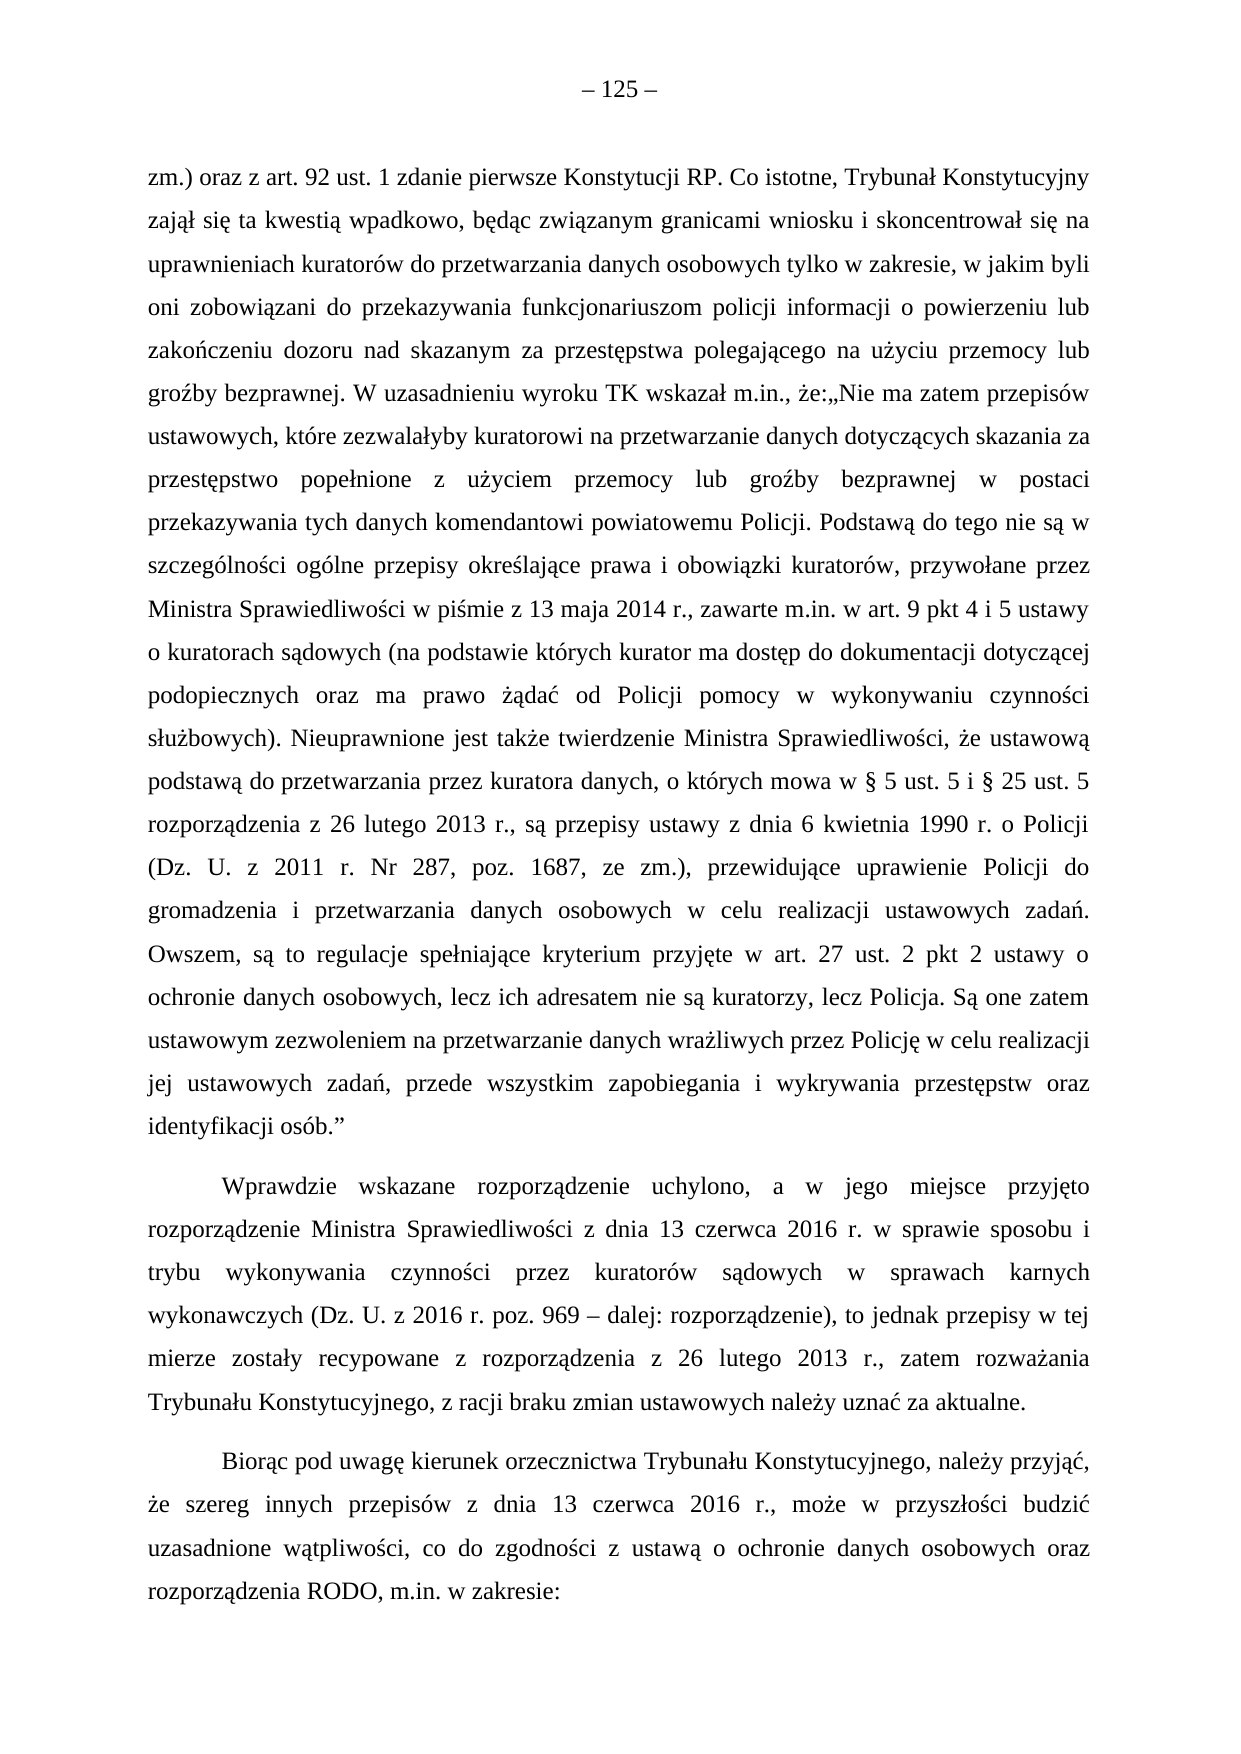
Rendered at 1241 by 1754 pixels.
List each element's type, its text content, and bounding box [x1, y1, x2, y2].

text zm.) oraz z art. 92 ust. 1 zdanie pierwsze Konstytucji RP. Co istotne, Trybunał Konstytucyjny zajął się ta kwestią wpadkowo, będąc związanym granicami wniosku i skoncentrował się na uprawnieniach kuratorów do przetwarzania danych osobowych tylko w zakresie, w jakim byli oni zobowiązani do przekazywania funkcjonariuszom policji informacji o powierzeniu lub zakończeniu dozoru nad skazanym za przestępstwa polegającego na użyciu przemocy lub groźby bezprawnej. W uzasadnieniu wyroku TK wskazał m.in., że:„Nie ma zatem przepisów ustawowych, które zezwalałyby kuratorowi na przetwarzanie danych dotyczących skazania za przestępstwo popełnione z użyciem przemocy lub groźby bezprawnej w postaci przekazywania tych danych komendantowi powiatowemu Policji. Podstawą do tego nie są w szczególności ogólne przepisy określające prawa i obowiązki kuratorów, przywołane przez Ministra Sprawiedliwości w piśmie z 13 maja 2014 r., zawarte m.in. w art. 9 pkt 4 i 5 ustawy o kuratorach sądowych (na podstawie których kurator ma dostęp do dokumentacji dotyczącej podopiecznych oraz ma prawo żądać od Policji pomocy w wykonywaniu czynności służbowych). Nieuprawnione jest także twierdzenie Ministra Sprawiedliwości, że ustawową podstawą do przetwarzania przez kuratora danych, o których mowa w § 5 ust. 5 i § 25 ust. 5 rozporządzenia z 26 lutego 2013 r., są przepisy ustawy z dnia 6 kwietnia 1990 r. o Policji (Dz. U. z 2011 r. Nr 287, poz. 1687, ze zm.), przewidujące uprawienie Policji do gromadzenia i przetwarzania danych osobowych w celu realizacji ustawowych zadań. Owszem, są to regulacje spełniające kryterium przyjęte w art. 27 ust. 2 pkt 2 ustawy o ochronie danych osobowych, lecz ich adresatem nie są kuratorzy, lecz Policja. Są one zatem ustawowym zezwoleniem na przetwarzanie danych wrażliwych przez Policję w celu realizacji jej ustawowych zadań, przede wszystkim zapobiegania i wykrywania przestępstw oraz identyfikacji osób.” [148, 162, 1091, 1140]
text Wprawdzie wskazane rozporządzenie uchylono, a w jego miejsce przyjęto rozporządzenie Ministra Sprawiedliwości z dnia 13 czerwca 2016 r. w sprawie sposobu i trybu wykonywania czynności przez kuratorów sądowych w sprawach karnych wykonawczych (Dz. U. z 2016 r. poz. 969 – dalej: rozporządzenie), to jednak przepisy w tej mierze zostały recypowane z rozporządzenia z 26 lutego 2013 r., zatem rozważania Trybunału Konstytucyjnego, z racji braku zmian ustawowych należy uznać za aktualne. [148, 1171, 1091, 1415]
text Biorąc pod uwagę kierunek orzecznictwa Trybunału Konstytucyjnego, należy przyjąć, że szereg innych przepisów z dnia 13 czerwca 2016 r., może w przyszłości budzić uzasadnione wątpliwości, co do zgodności z ustawą o ochronie danych osobowych oraz rozporządzenia RODO, m.in. w zakresie: [148, 1446, 1091, 1604]
